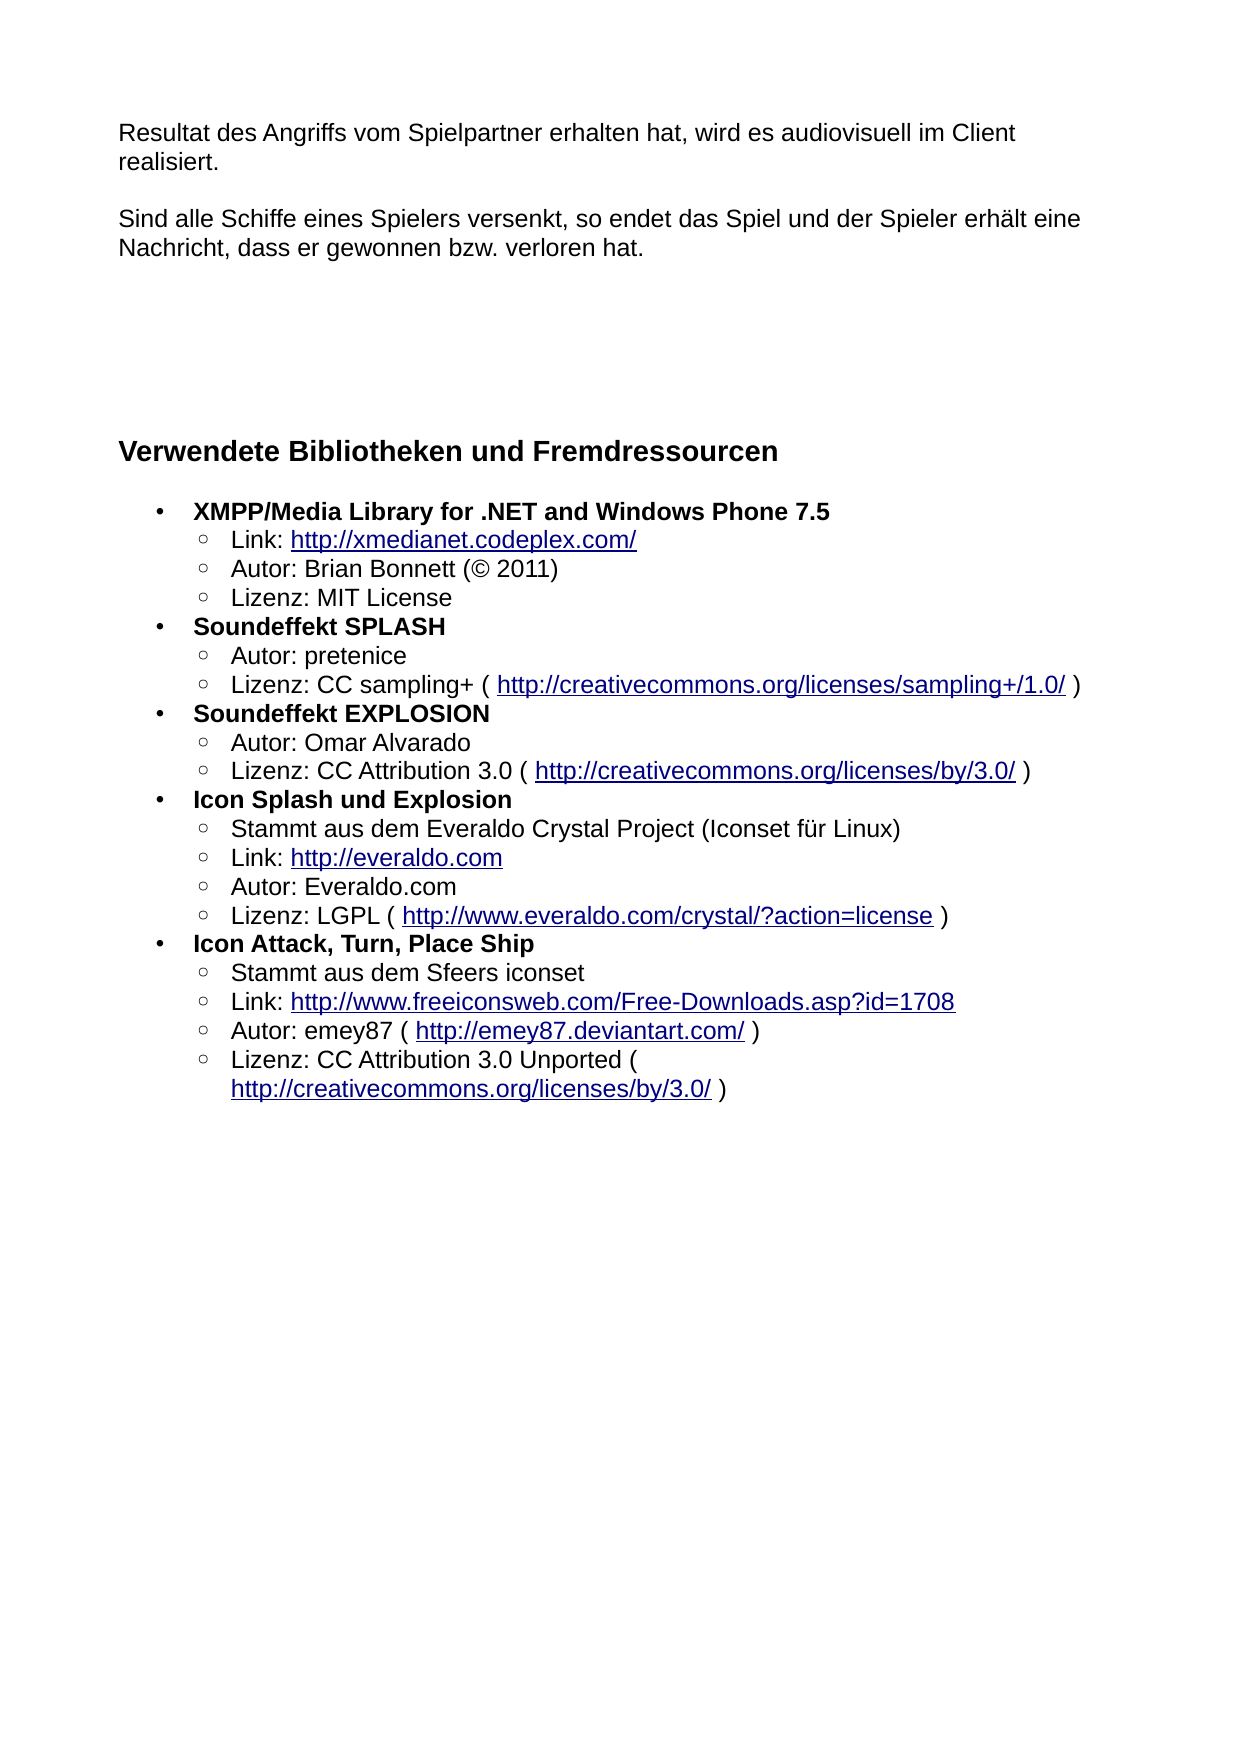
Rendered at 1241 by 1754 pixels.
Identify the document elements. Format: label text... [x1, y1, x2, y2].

list Soundeffekt EXPLOSION [156, 699, 1122, 727]
list Lizenz: LGPL ( http://www.everaldo.com/crystal/?action=license ) [193, 901, 1122, 929]
list XMPP/Media Library for .NET and Windows Phone 7.5 [156, 497, 1122, 526]
list Autor: Everaldo.com [193, 872, 1122, 901]
list Stammt aus dem Everaldo Crystal Project (Iconset für Linux) [193, 814, 1122, 843]
list Link: http://everaldo.com [193, 843, 1122, 872]
list Autor: pretenice [193, 641, 1122, 670]
list Link: http://xmedianet.codeplex.com/ [193, 526, 1122, 554]
text Verwendete Bibliotheken und Fremdressourcen [118, 434, 1122, 468]
list Icon Attack, Turn, Place Ship [156, 929, 1122, 958]
list Autor: Omar Alvarado [193, 727, 1122, 756]
list Stammt aus dem Sfeers iconset [193, 958, 1122, 987]
list Lizenz: CC Attribution 3.0 Unported ( http://creativecommons.org/licenses/by/3.0/ ) [193, 1045, 1122, 1102]
list Lizenz: CC sampling+ ( http://creativecommons.org/licenses/sampling+/1.0/ ) [193, 670, 1122, 699]
list Autor: emey87 ( http://emey87.deviantart.com/ ) [193, 1016, 1122, 1045]
list Autor: Brian Bonnett (© 2011) [193, 554, 1122, 583]
text Resultat des Angriffs vom Spielpartner erhalten hat, wird es audiovisuell im Client realisiert. [118, 118, 1122, 176]
list Soundeffekt SPLASH [156, 612, 1122, 641]
list Icon Splash und Explosion [156, 785, 1122, 814]
list Link: http://www.freeiconsweb.com/Free-Downloads.asp?id=1708 [193, 987, 1122, 1016]
text Sind alle Schiffe eines Spielers versenkt, so endet das Spiel und der Spieler erhält eine Nachricht, dass er gewonnen bzw. verloren hat. [118, 204, 1122, 262]
list Lizenz: CC Attribution 3.0 ( http://creativecommons.org/licenses/by/3.0/ ) [193, 756, 1122, 785]
list Lizenz: MIT License [193, 583, 1122, 612]
